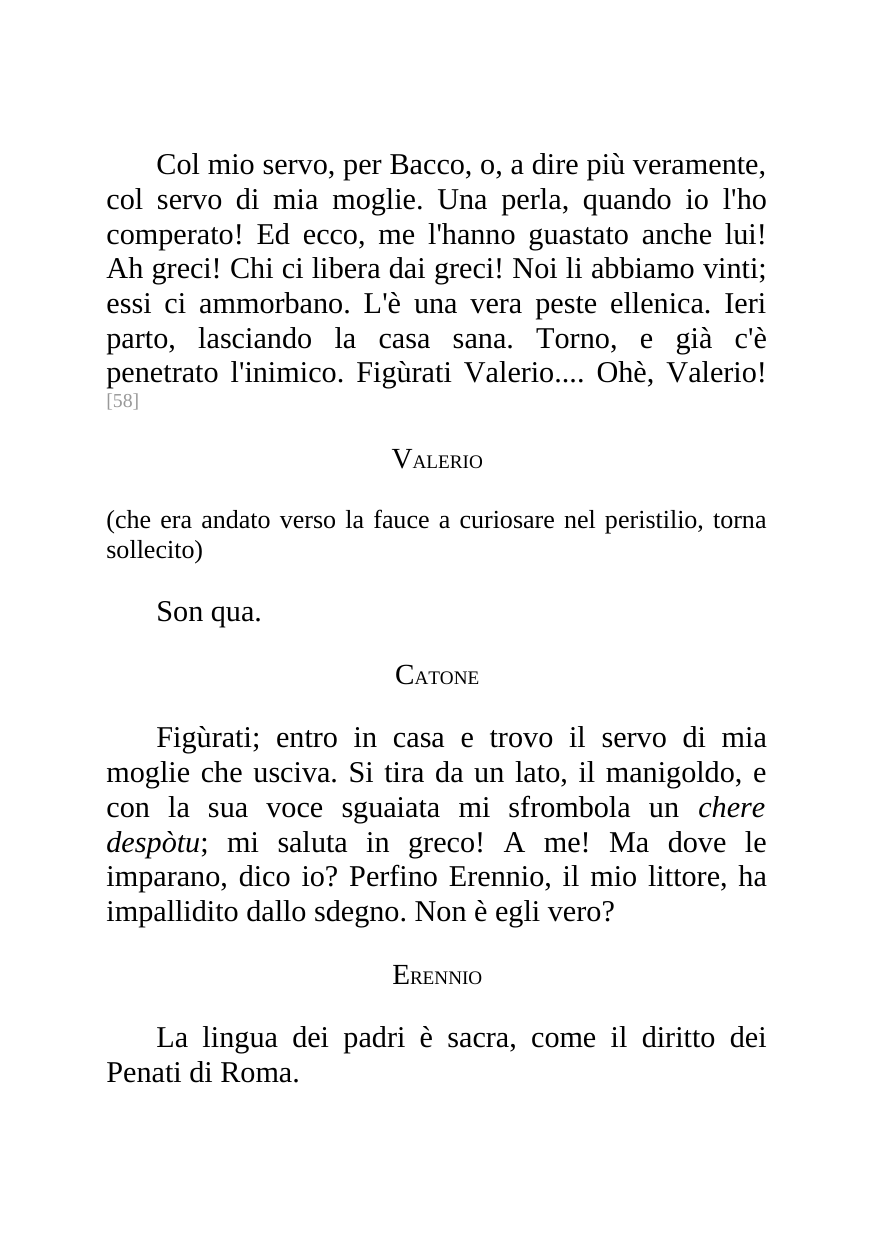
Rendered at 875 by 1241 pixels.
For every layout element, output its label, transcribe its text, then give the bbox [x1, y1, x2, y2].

text (che era andato verso la fauce a curiosare nel peristilio, torna sollecito) [106, 504, 768, 564]
text Col mio servo, per Bacco, o, a dire più veramente, col servo di mia moglie. Una perla, quando io l'ho comperato! Ed ecco, me l'hanno guastato anche lui! Ah greci! Chi ci libera dai greci! Noi li abbiamo vinti; essi ci ammorbano. L'è una vera peste ellenica. Ieri parto, lasciando la casa sana. Torno, e già c'è penetrato l'inimico. Figùrati Valerio.... Ohè, Valerio![58] [106, 146, 768, 412]
text Figùrati; entro in casa e trovo il servo di mia moglie che usciva. Si tira da un lato, il manigoldo, e con la sua voce sguaiata mi sfrombola un chere despòtu; mi saluta in greco! A me! Ma dove le imparano, dico io? Perfino Erennio, il mio littore, ha impallidito dallo sdegno. Non è egli vero? [106, 720, 768, 928]
text La lingua dei padri è sacra, come il diritto dei Penati di Roma. [106, 1020, 768, 1089]
text Valerio [156, 441, 718, 475]
text Son qua. [106, 593, 768, 628]
text Erennio [156, 957, 718, 991]
text Catone [156, 657, 718, 691]
